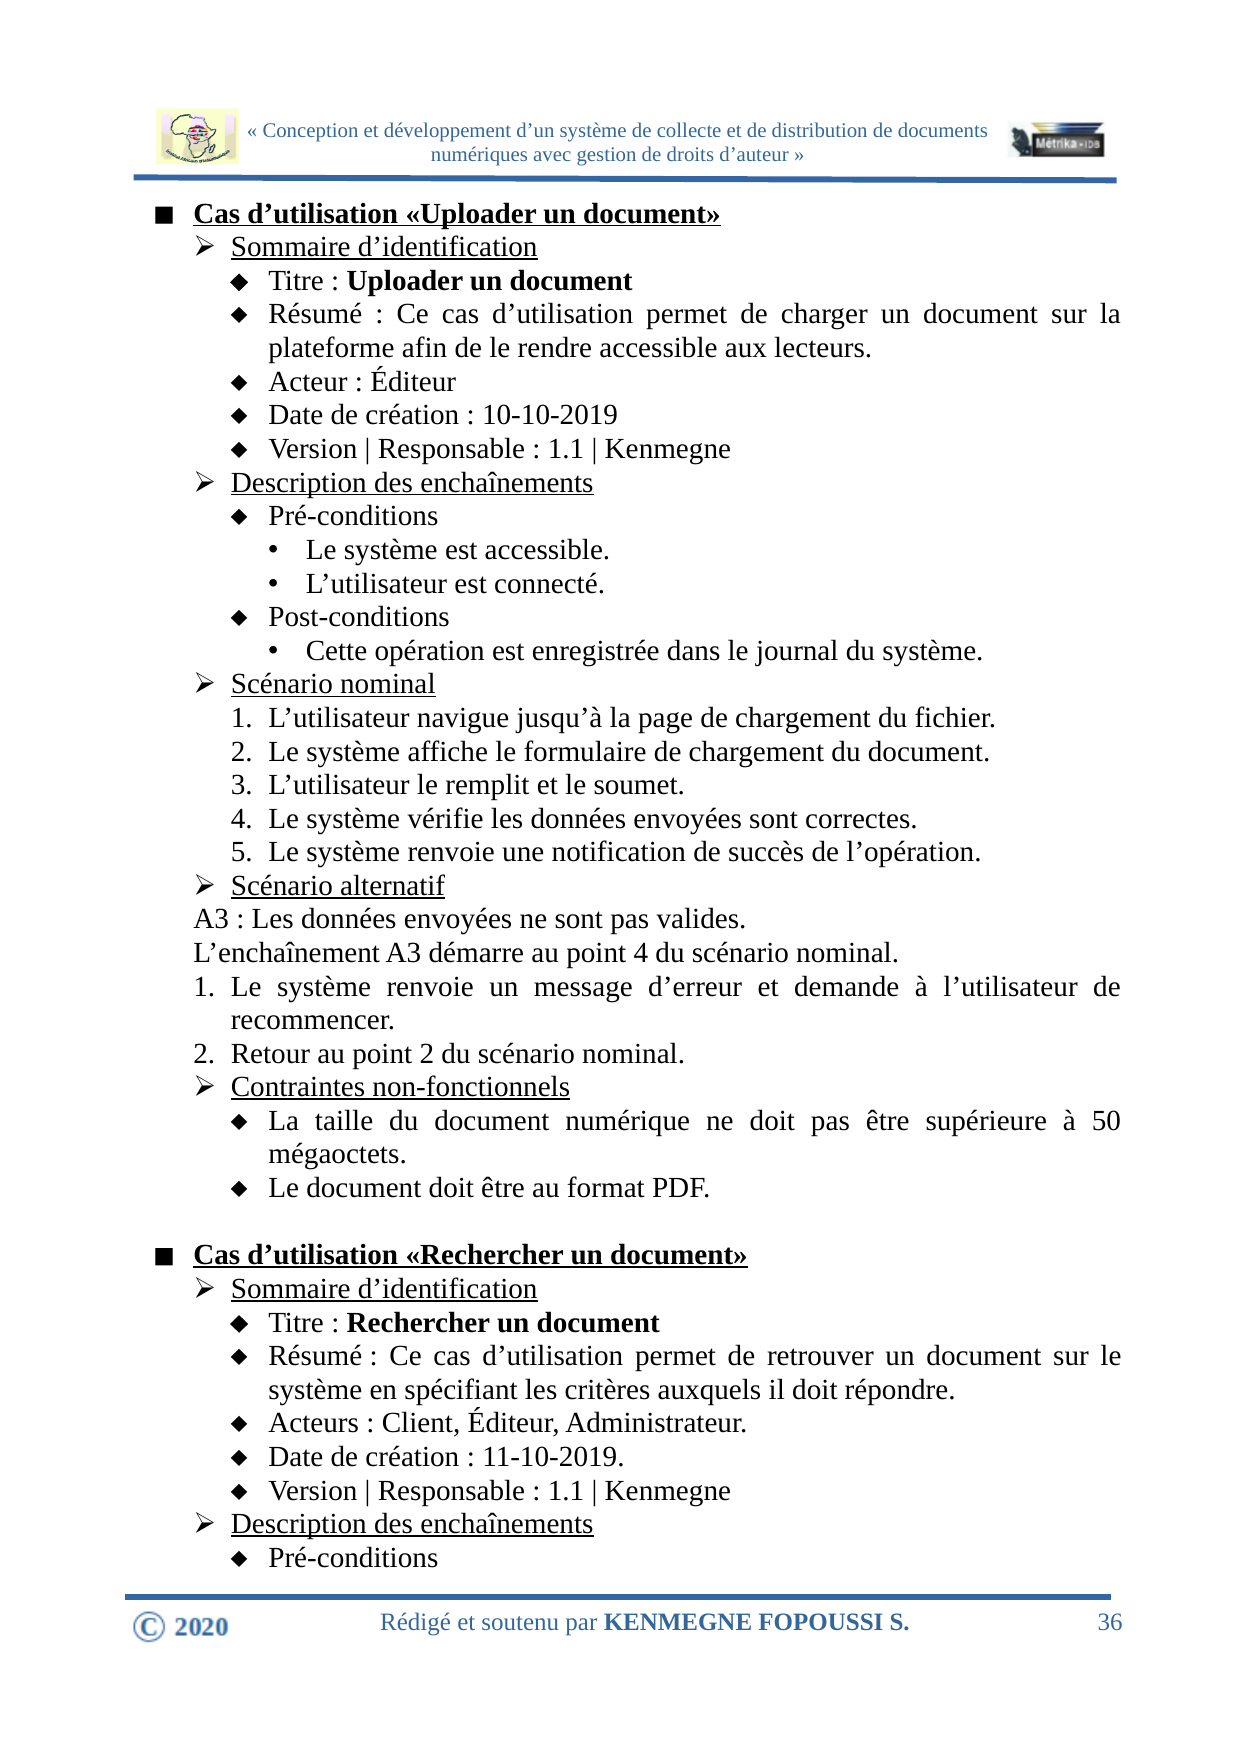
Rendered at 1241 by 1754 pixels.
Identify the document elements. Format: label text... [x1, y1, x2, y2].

list Le système vérifie les données envoyées sont correctes. [231, 801, 1122, 834]
list Titre : Uploader un document [231, 263, 1122, 297]
list L’utilisateur le remplit et le soumet. [231, 767, 1122, 801]
picture [1003, 116, 1109, 160]
list Cas d’utilisation «Uploader un document» [156, 196, 1122, 229]
list La taille du document numérique ne doit pas être supérieure à 50 mégaoctets. [231, 1103, 1122, 1170]
list Retour au point 2 du scénario nominal. [193, 1036, 1122, 1069]
list Le document doit être au format PDF. [231, 1170, 1122, 1204]
list Titre : Rechercher un document [231, 1305, 1122, 1338]
list Cette opération est enregistrée dans le journal du système. [268, 633, 1122, 667]
list Résumé : Ce cas d’utilisation permet de charger un document sur la plateforme afin de le rendre accessible aux lecteurs. [231, 297, 1122, 364]
list Version | Responsable : 1.1 | Kenmegne [231, 1473, 1122, 1506]
list Description des enchaînements [193, 1506, 1122, 1540]
list Résumé : Ce cas d’utilisation permet de retrouver un document sur le système en spécifiant les critères auxquels il doit répondre. [231, 1338, 1122, 1406]
list Scénario alternatif [193, 868, 1122, 902]
text L’enchaînement A3 démarre au point 4 du scénario nominal. [118, 935, 1122, 969]
picture [154, 107, 241, 166]
text A3 : Les données envoyées ne sont pas valides. [118, 902, 1122, 935]
list Acteurs : Client, Éditeur, Administrateur. [231, 1406, 1122, 1439]
list Date de création : 11-10-2019. [231, 1439, 1122, 1473]
list Contraintes non-fonctionnels [193, 1069, 1122, 1103]
list Sommaire d’identification [193, 229, 1122, 263]
list Pré-conditions [231, 1540, 1122, 1574]
list Le système renvoie un message d’erreur et demande à l’utilisateur de recommencer. [193, 969, 1122, 1036]
list Le système est accessible. [268, 532, 1122, 566]
list Pré-conditions [231, 498, 1122, 532]
list Acteur : Éditeur [231, 364, 1122, 397]
list Date de création : 10-10-2019 [231, 397, 1122, 431]
list L’utilisateur est connecté. [268, 566, 1122, 599]
list L’utilisateur navigue jusqu’à la page de chargement du fichier. [231, 700, 1122, 734]
picture [126, 1604, 231, 1647]
list Le système affiche le formulaire de chargement du document. [231, 734, 1122, 767]
list Cas d’utilisation «Rechercher un document» [156, 1237, 1122, 1271]
list Version | Responsable : 1.1 | Kenmegne [231, 431, 1122, 465]
list Post-conditions [231, 599, 1122, 633]
list Description des enchaînements [193, 465, 1122, 498]
list Sommaire d’identification [193, 1271, 1122, 1305]
list Le système renvoie une notification de succès de l’opération. [231, 834, 1122, 868]
list Scénario nominal [193, 667, 1122, 700]
